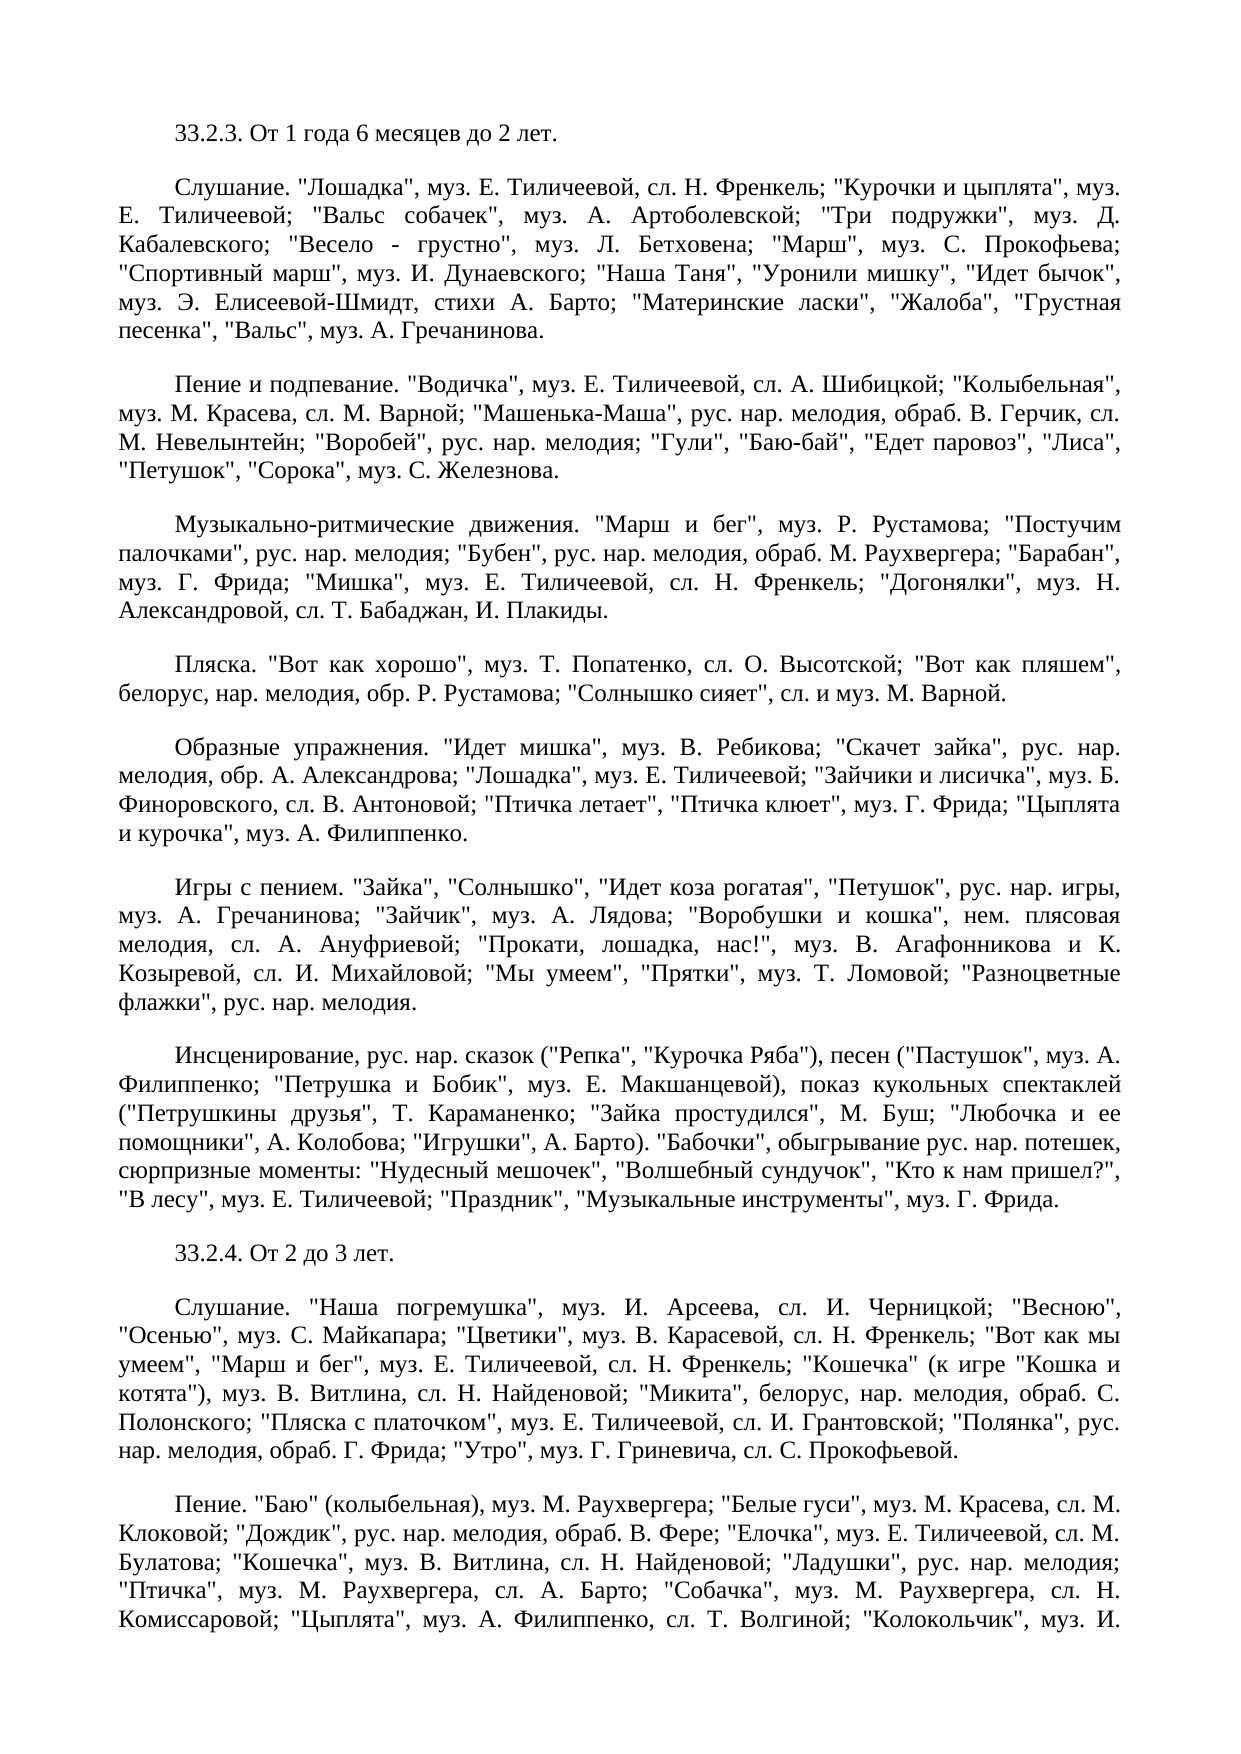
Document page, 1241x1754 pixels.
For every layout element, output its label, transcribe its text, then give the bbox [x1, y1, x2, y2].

text Слушание. "Лошадка", муз. Е. Тиличеевой, сл. Н. Френкель; "Курочки и цыплята", муз. Е. Тиличеевой; "Вальс собачек", муз. А. Артоболевской; "Три подружки", муз. Д. Кабалевского; "Весело - грустно", муз. Л. Бетховена; "Марш", муз. С. Прокофьева; "Спортивный марш", муз. И. Дунаевского; "Наша Таня", "Уронили мишку", "Идет бычок", муз. Э. Елисеевой-Шмидт, стихи А. Барто; "Материнские ласки", "Жалоба", "Грустная песенка", "Вальс", муз. А. Гречанинова. [118, 172, 1122, 344]
text Пляска. "Вот как хорошо", муз. Т. Попатенко, сл. О. Высотской; "Вот как пляшем", белорус, нар. мелодия, обр. Р. Рустамова; "Солнышко сияет", сл. и муз. М. Варной. [118, 649, 1122, 707]
text Инсценирование, рус. нар. сказок ("Репка", "Курочка Ряба"), песен ("Пастушок", муз. А. Филиппенко; "Петрушка и Бобик", муз. Е. Макшанцевой), показ кукольных спектаклей ("Петрушкины друзья", Т. Караманенко; "Зайка простудился", М. Буш; "Любочка и ее помощники", А. Колобова; "Игрушки", А. Барто). "Бабочки", обыгрывание рус. нар. потешек, сюрпризные моменты: "Нудесный мешочек", "Волшебный сундучок", "Кто к нам пришел?", "В лесу", муз. Е. Тиличеевой; "Праздник", "Музыкальные инструменты", муз. Г. Фрида. [118, 1041, 1122, 1213]
text Игры с пением. "Зайка", "Солнышко", "Идет коза рогатая", "Петушок", рус. нар. игры, муз. А. Гречанинова; "Зайчик", муз. А. Лядова; "Воробушки и кошка", нем. плясовая мелодия, сл. А. Ануфриевой; "Прокати, лошадка, нас!", муз. В. Агафонникова и К. Козыревой, сл. И. Михайловой; "Мы умеем", "Прятки", муз. Т. Ломовой; "Разноцветные флажки", рус. нар. мелодия. [118, 872, 1122, 1016]
text 33.2.3. От 1 года 6 месяцев до 2 лет. [118, 118, 1122, 147]
text Музыкально-ритмические движения. "Марш и бег", муз. Р. Рустамова; "Постучим палочками", рус. нар. мелодия; "Бубен", рус. нар. мелодия, обраб. М. Раухвергера; "Барабан", муз. Г. Фрида; "Мишка", муз. Е. Тиличеевой, сл. Н. Френкель; "Догонялки", муз. Н. Александровой, сл. Т. Бабаджан, И. Плакиды. [118, 509, 1122, 624]
text Образные упражнения. "Идет мишка", муз. В. Ребикова; "Скачет зайка", рус. нар. мелодия, обр. А. Александрова; "Лошадка", муз. Е. Тиличеевой; "Зайчики и лисичка", муз. Б. Финоровского, сл. В. Антоновой; "Птичка летает", "Птичка клюет", муз. Г. Фрида; "Цыплята и курочка", муз. А. Филиппенко. [118, 732, 1122, 847]
text 33.2.4. От 2 до 3 лет. [118, 1238, 1122, 1267]
text Пение. "Баю" (колыбельная), муз. М. Раухвергера; "Белые гуси", муз. М. Красева, сл. М. Клоковой; "Дождик", рус. нар. мелодия, обраб. В. Фере; "Елочка", муз. Е. Тиличеевой, сл. М. Булатова; "Кошечка", муз. В. Витлина, сл. Н. Найденовой; "Ладушки", рус. нар. мелодия; "Птичка", муз. М. Раухвергера, сл. А. Барто; "Собачка", муз. М. Раухвергера, сл. Н. Комиссаровой; "Цыплята", муз. А. Филиппенко, сл. Т. Волгиной; "Колокольчик", муз. И. [118, 1489, 1122, 1633]
text Пение и подпевание. "Водичка", муз. Е. Тиличеевой, сл. А. Шибицкой; "Колыбельная", муз. М. Красева, сл. М. Варной; "Машенька-Маша", рус. нар. мелодия, обраб. В. Герчик, сл. М. Невелынтейн; "Воробей", рус. нар. мелодия; "Гули", "Баю-бай", "Едет паровоз", "Лиса", "Петушок", "Сорока", муз. С. Железнова. [118, 369, 1122, 484]
text Слушание. "Наша погремушка", муз. И. Арсеева, сл. И. Черницкой; "Весною", "Осенью", муз. С. Майкапара; "Цветики", муз. В. Карасевой, сл. Н. Френкель; "Вот как мы умеем", "Марш и бег", муз. Е. Тиличеевой, сл. Н. Френкель; "Кошечка" (к игре "Кошка и котята"), муз. В. Витлина, сл. Н. Найденовой; "Микита", белорус, нар. мелодия, обраб. С. Полонского; "Пляска с платочком", муз. Е. Тиличеевой, сл. И. Грантовской; "Полянка", рус. нар. мелодия, обраб. Г. Фрида; "Утро", муз. Г. Гриневича, сл. С. Прокофьевой. [118, 1292, 1122, 1464]
